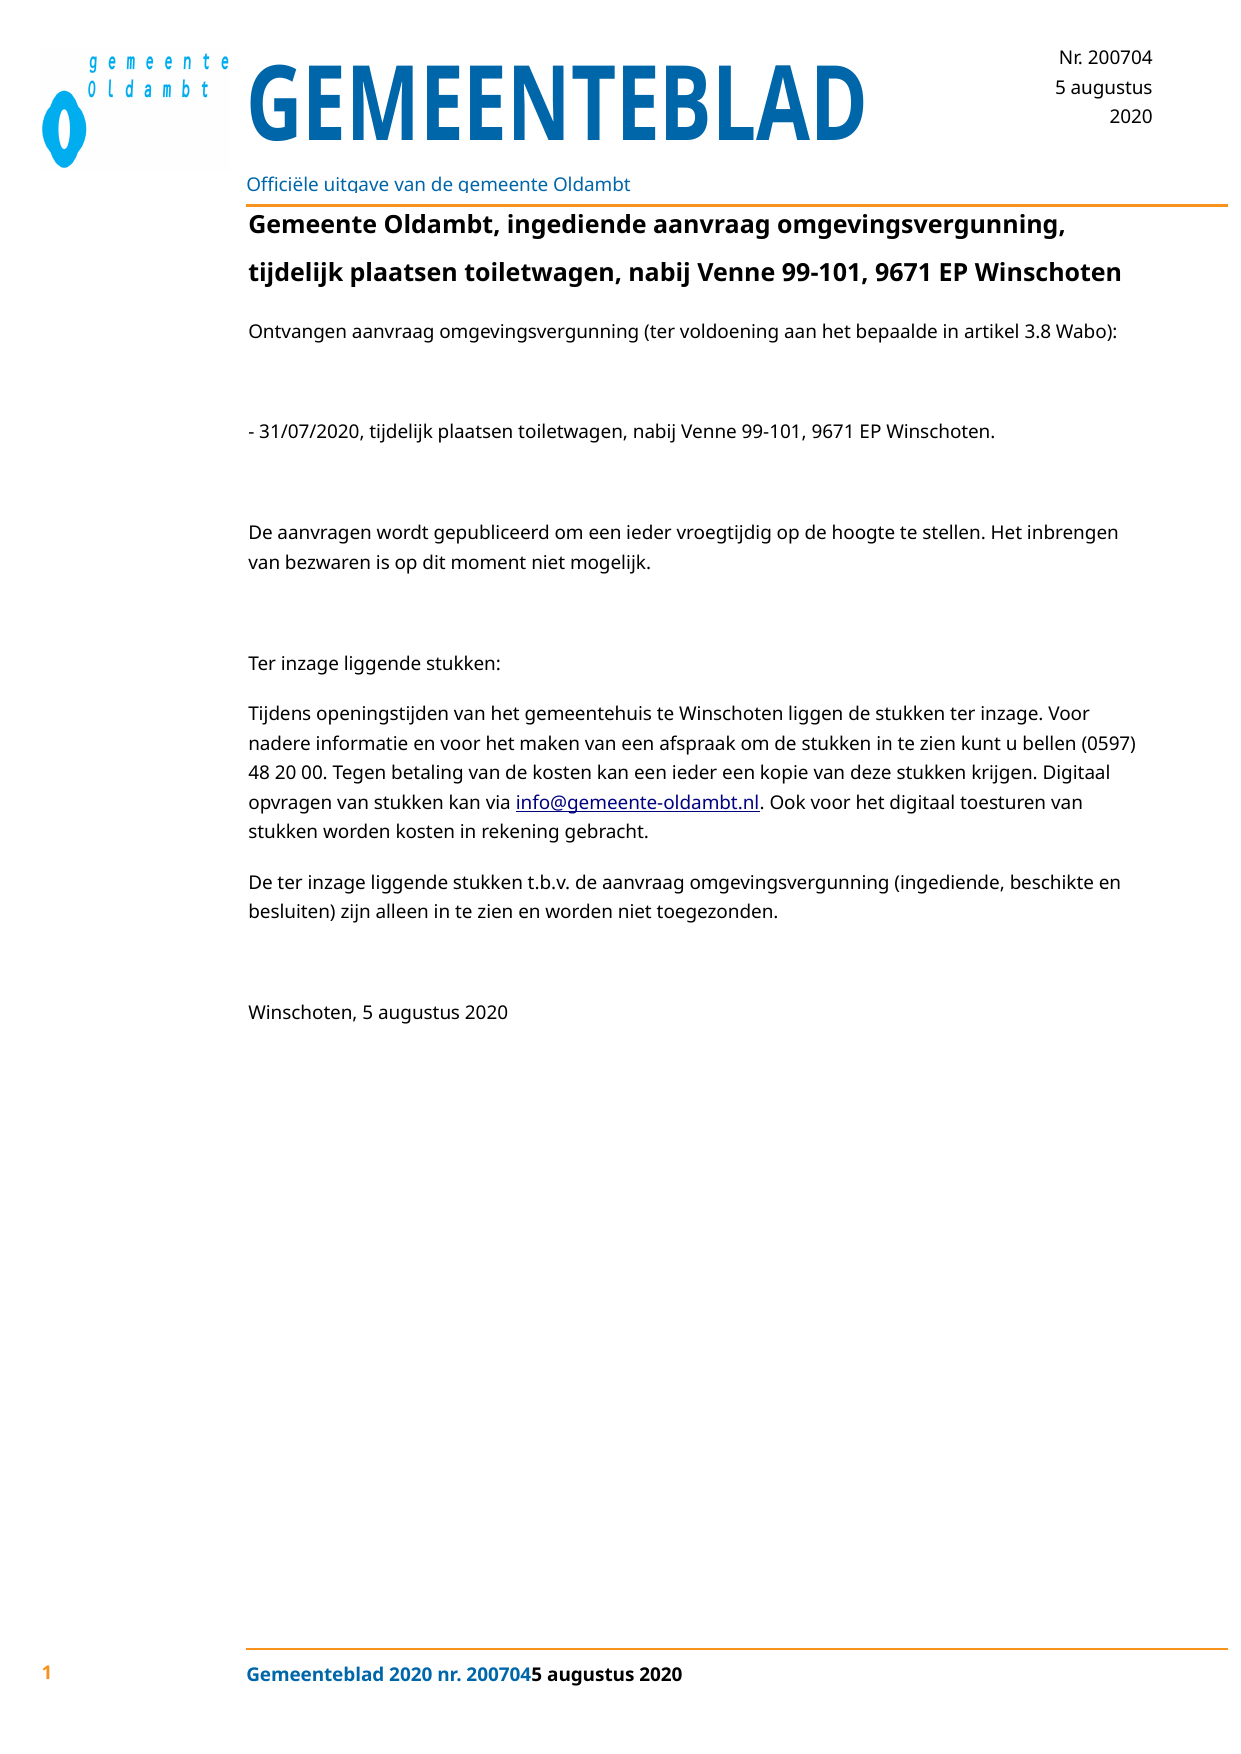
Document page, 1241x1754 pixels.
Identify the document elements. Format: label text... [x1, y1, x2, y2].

text De aanvragen wordt gepubliceerd om een ieder vroegtijdig op de hoogte te stellen. Het inbrengen van bezwaren is op dit moment niet mogelijk. [248, 519, 1152, 575]
picture [41, 47, 231, 172]
text Ontvangen aanvraag omgevingsvergunning (ter voldoening aan het bepaalde in artikel 3.8 Wabo): [248, 318, 1152, 344]
text Ter inzage liggende stukken: [248, 650, 1152, 676]
text Gemeente Oldambt, ingediende aanvraag omgevingsvergunning, tijdelijk plaatsen toiletwagen, nabij Venne 99-101, 9671 EP Winschoten [248, 207, 1152, 288]
text Tijdens openingstijden van het gemeentehuis te Winschoten liggen de stukken ter inzage. Voor nadere informatie en voor het maken van een afspraak om de stukken in te zien kunt u bellen (0597) 48 20 00. Tegen betaling van de kosten kan een ieder een kopie van deze stukken krijgen. Digitaal opvragen van stukken kan via info@gemeente-oldambt.nl. Ook voor het digitaal toesturen van stukken worden kosten in rekening gebracht. [248, 700, 1152, 844]
text - 31/07/2020, tijdelijk plaatsen toiletwagen, nabij Venne 99-101, 9671 EP Winschoten. [248, 419, 1152, 444]
text Winschoten, 5 augustus 2020 [248, 999, 1152, 1025]
text De ter inzage liggende stukken t.b.v. de aanvraag omgevingsvergunning (ingediende, beschikte en besluiten) zijn alleen in te zien en worden niet toegezonden. [248, 869, 1152, 924]
